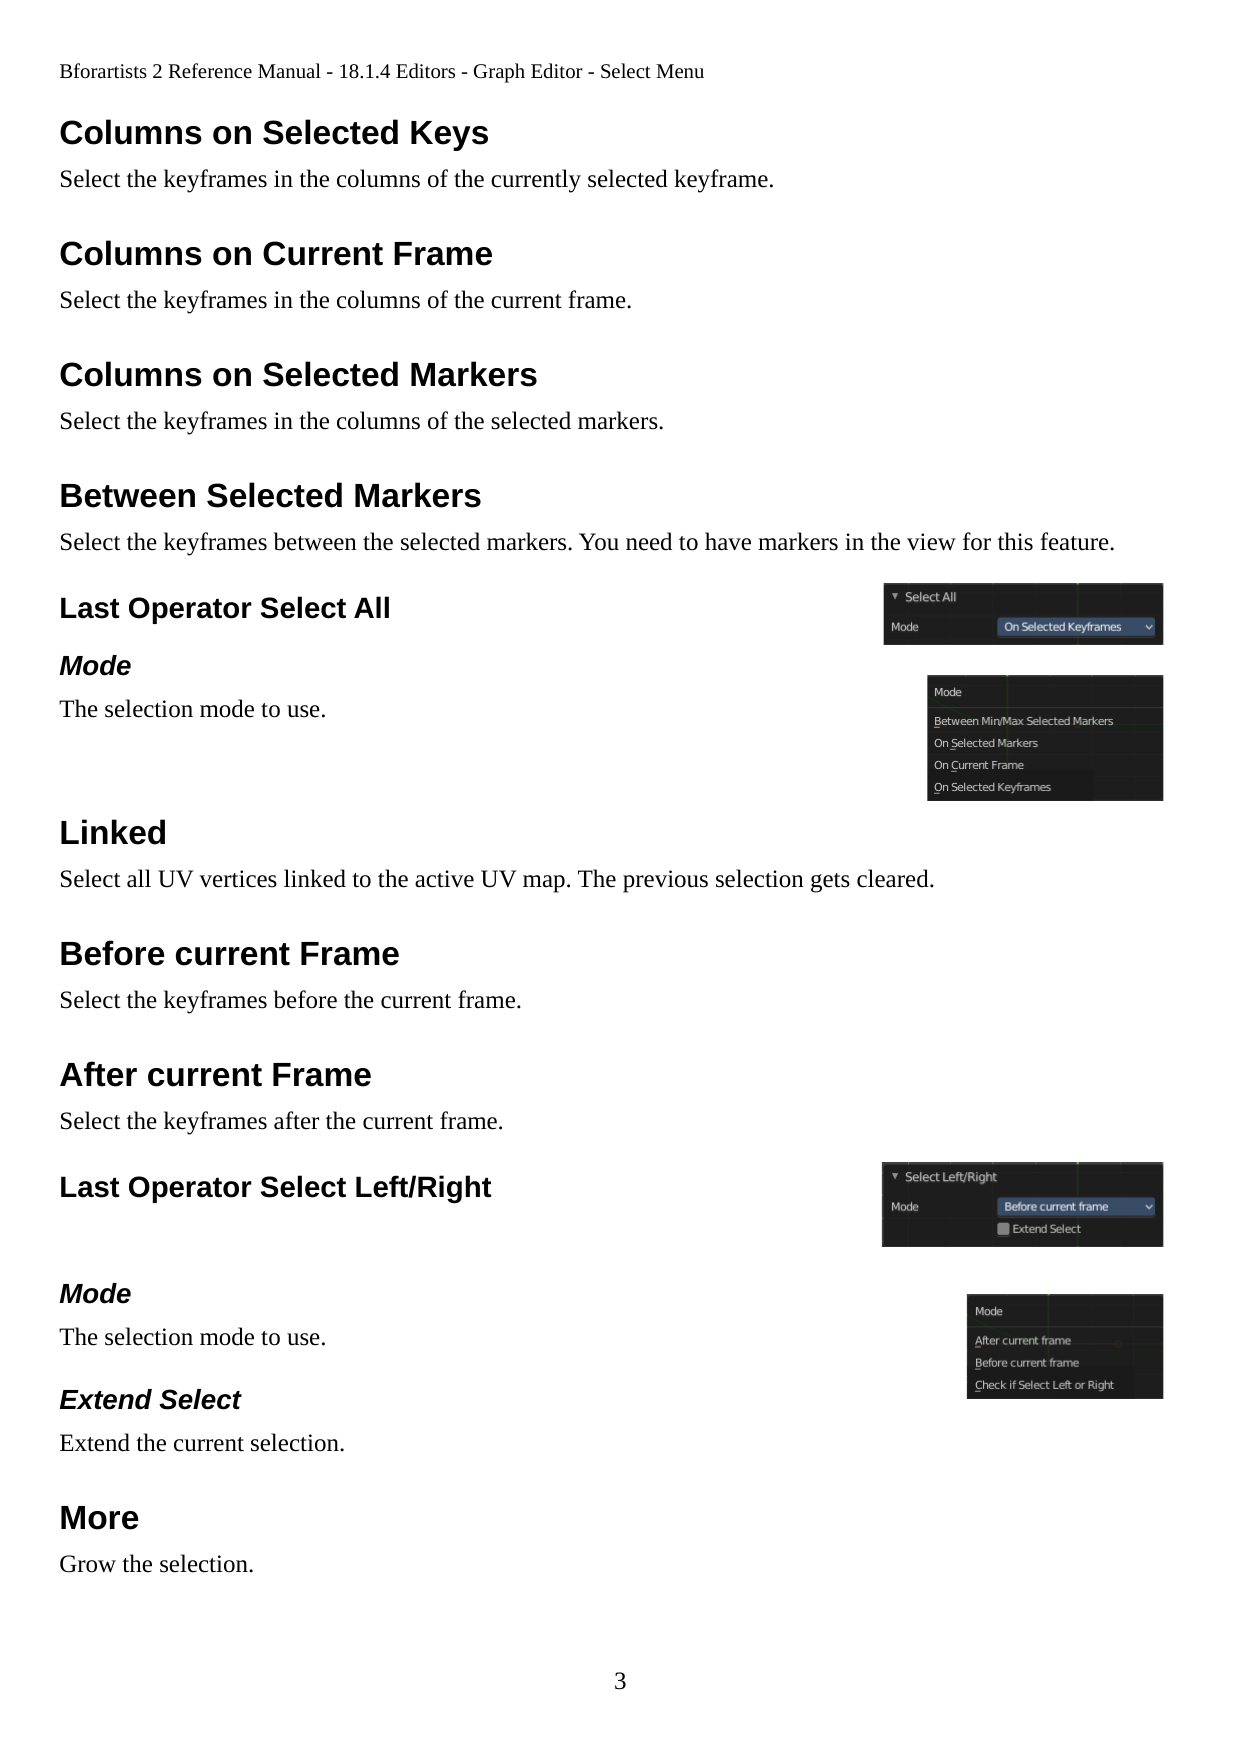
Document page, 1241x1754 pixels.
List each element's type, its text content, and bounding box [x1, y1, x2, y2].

text The selection mode to use. [59, 694, 927, 722]
text Grow the selection. [59, 1549, 1181, 1577]
subtitle After current Frame [59, 1055, 1181, 1093]
text Select the keyframes between the selected markers. You need to have markers in the view for this feature. [59, 527, 1181, 556]
text Select all UV vertices linked to the active UV map. The previous selection gets cleared. [59, 864, 1181, 892]
text Select the keyframes in the columns of the selected markers. [59, 406, 1181, 434]
text The selection mode to use. [59, 1322, 966, 1350]
subtitle Columns on Selected Keys [59, 113, 1181, 151]
text Select the keyframes in the columns of the currently selected keyframe. [59, 164, 1181, 192]
subtitle Mode [59, 649, 1181, 681]
text Extend the current selection. [59, 1428, 1181, 1456]
text Select the keyframes in the columns of the current frame. [59, 285, 1181, 313]
text Select the keyframes after the current frame. [59, 1106, 1181, 1134]
subtitle Before current Frame [59, 934, 1181, 972]
picture [883, 583, 1164, 645]
subtitle [1164, 591, 1181, 624]
subtitle Extend Select [59, 1383, 1181, 1415]
subtitle Last Operator Select All [59, 591, 883, 624]
subtitle Columns on Current Frame [59, 234, 1181, 272]
subtitle Mode [59, 1277, 1181, 1309]
subtitle Columns on Selected Markers [59, 355, 1181, 393]
subtitle Last Operator Select Left/Right [59, 1169, 881, 1203]
picture [927, 675, 1164, 801]
text Select the keyframes before the current frame. [59, 985, 1181, 1013]
subtitle Between Selected Markers [59, 476, 1181, 514]
subtitle Linked [59, 813, 1181, 851]
picture [966, 1294, 1164, 1399]
picture [881, 1162, 1164, 1247]
subtitle More [59, 1497, 1181, 1536]
